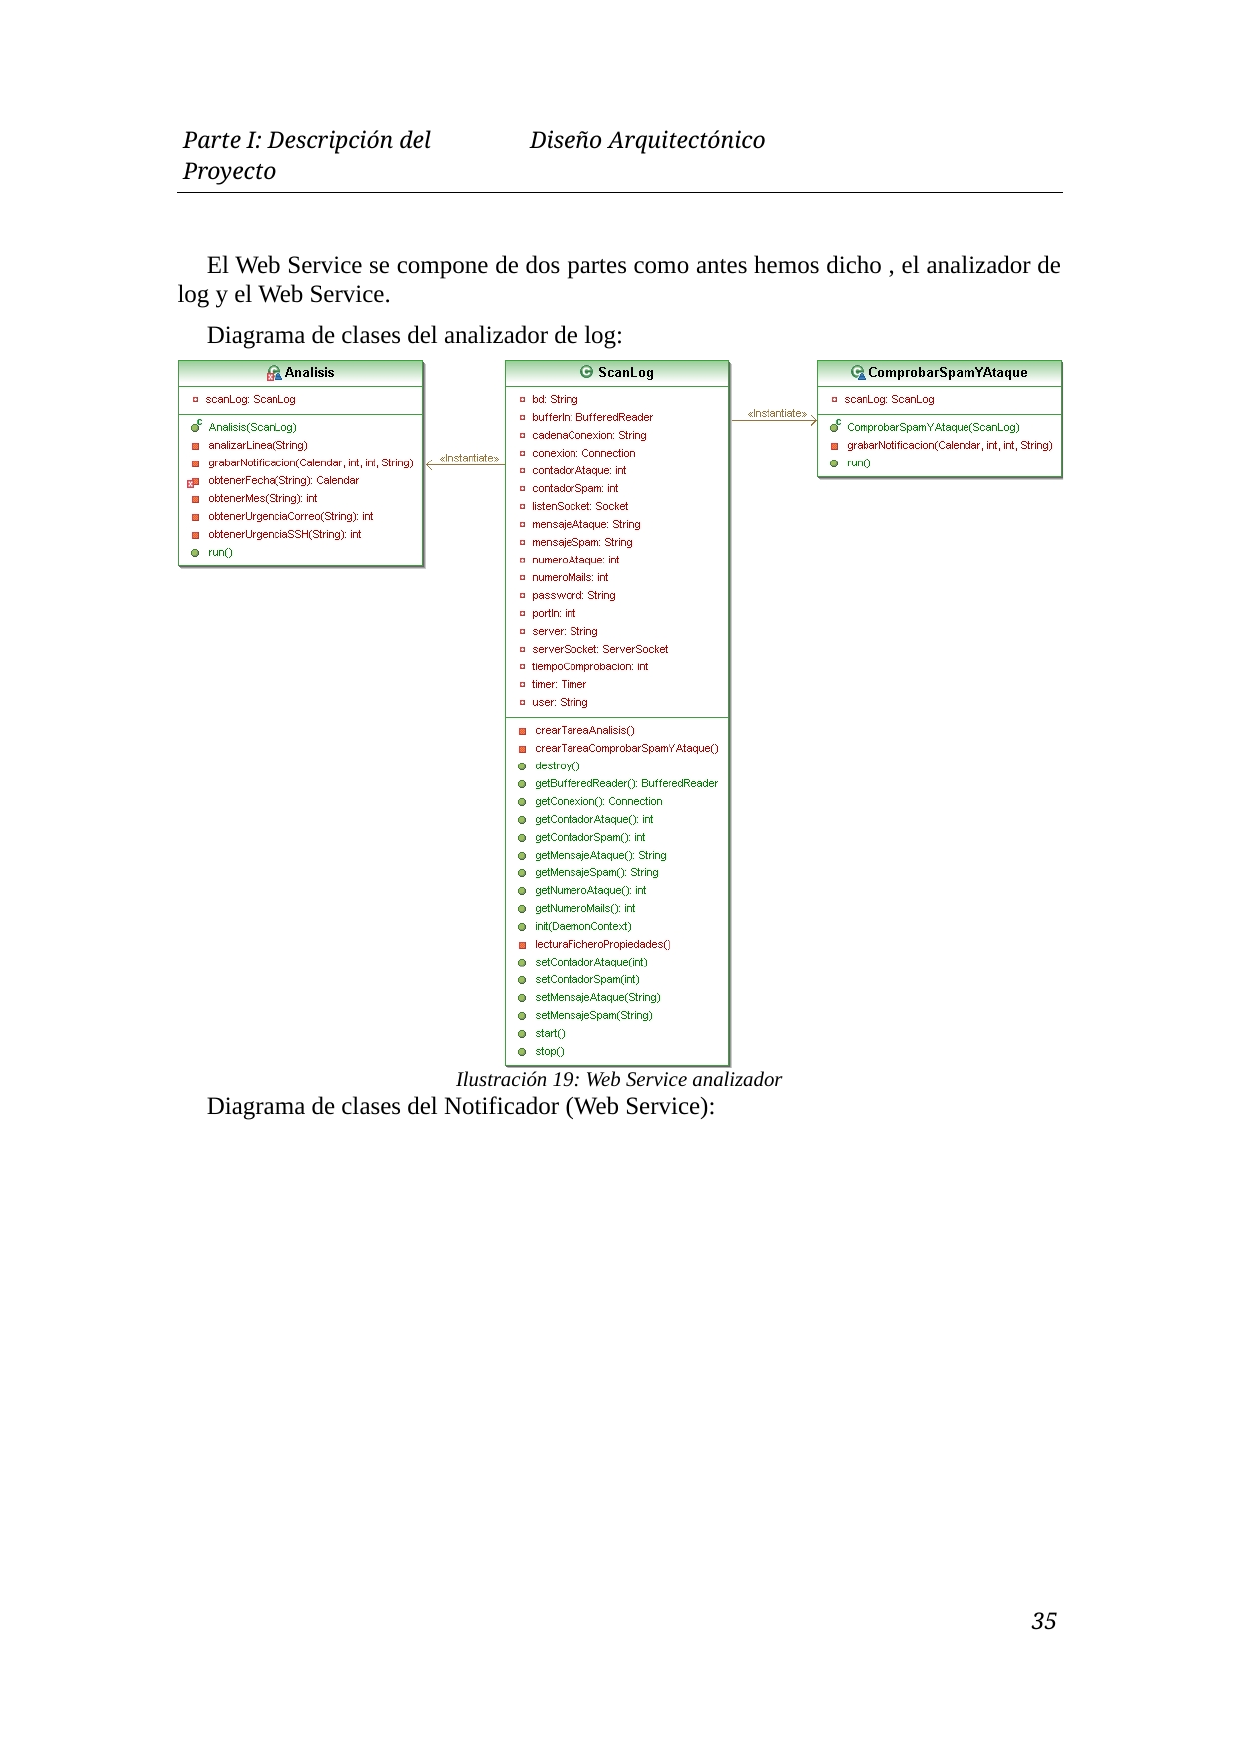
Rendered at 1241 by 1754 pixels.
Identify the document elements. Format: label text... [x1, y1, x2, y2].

picture [177, 360, 1064, 1068]
text Ilustración 19: Web Service analizador [177, 1068, 1063, 1091]
text El Web Service se compone de dos partes como antes hemos dicho , el analizador de log y el Web Service. [177, 250, 1063, 308]
text Diagrama de clases del Notificador (Web Service): [177, 1091, 1063, 1120]
text Diagrama de clases del analizador de log: [177, 320, 1063, 348]
